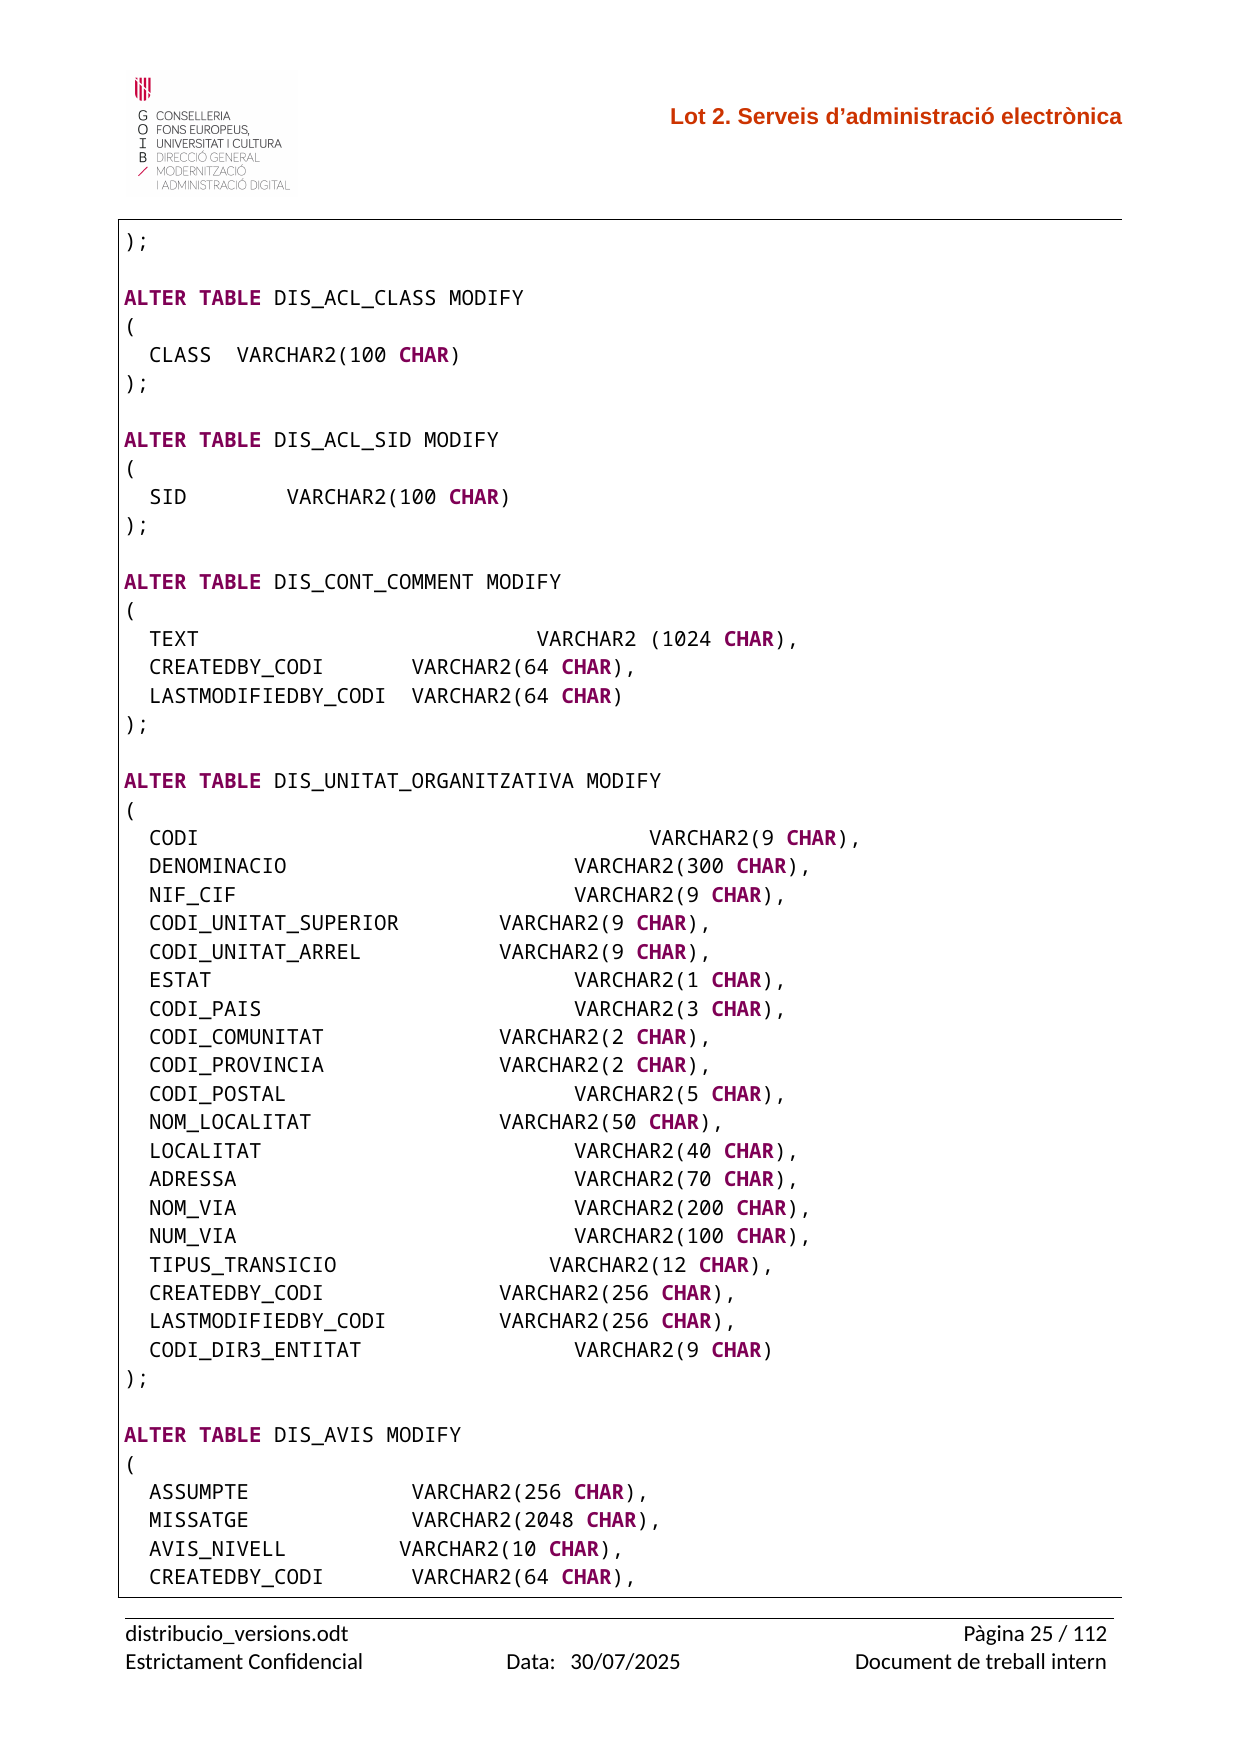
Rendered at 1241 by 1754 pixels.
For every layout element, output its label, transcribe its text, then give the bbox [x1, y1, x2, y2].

table_header ); ALTER TABLE DIS_ACL_CLASS MODIFY ( CLASS VARCHAR2(100 CHAR) ); ALTER TABLE DIS_ACL_SID MODIFY ( SID VARCHAR2(100 CHAR) ); ALTER TABLE DIS_CONT_COMMENT MODIFY ( TEXT VARCHAR2 (1024 CHAR), CREATEDBY_CODI VARCHAR2(64 CHAR), LASTMODIFIEDBY_CODI VARCHAR2(64 CHAR) ); ALTER TABLE DIS_UNITAT_ORGANITZATIVA MODIFY ( CODI VARCHAR2(9 CHAR), DENOMINACIO VARCHAR2(300 CHAR), NIF_CIF VARCHAR2(9 CHAR), CODI_UNITAT_SUPERIOR VARCHAR2(9 CHAR), CODI_UNITAT_ARREL VARCHAR2(9 CHAR), ESTAT VARCHAR2(1 CHAR), CODI_PAIS VARCHAR2(3 CHAR), CODI_COMUNITAT VARCHAR2(2 CHAR), CODI_PROVINCIA VARCHAR2(2 CHAR), CODI_POSTAL VARCHAR2(5 CHAR), NOM_LOCALITAT VARCHAR2(50 CHAR), LOCALITAT VARCHAR2(40 CHAR), ADRESSA VARCHAR2(70 CHAR), NOM_VIA VARCHAR2(200 CHAR), NUM_VIA VARCHAR2(100 CHAR), TIPUS_TRANSICIO VARCHAR2(12 CHAR), CREATEDBY_CODI VARCHAR2(256 CHAR), LASTMODIFIEDBY_CODI VARCHAR2(256 CHAR), CODI_DIR3_ENTITAT VARCHAR2(9 CHAR) ); ALTER TABLE DIS_AVIS MODIFY ( ASSUMPTE VARCHAR2(256 CHAR), MISSATGE VARCHAR2(2048 CHAR), AVIS_NIVELL VARCHAR2(10 CHAR), CREATEDBY_CODI VARCHAR2(64 CHAR), [119, 220, 1122, 1597]
picture [126, 70, 299, 197]
